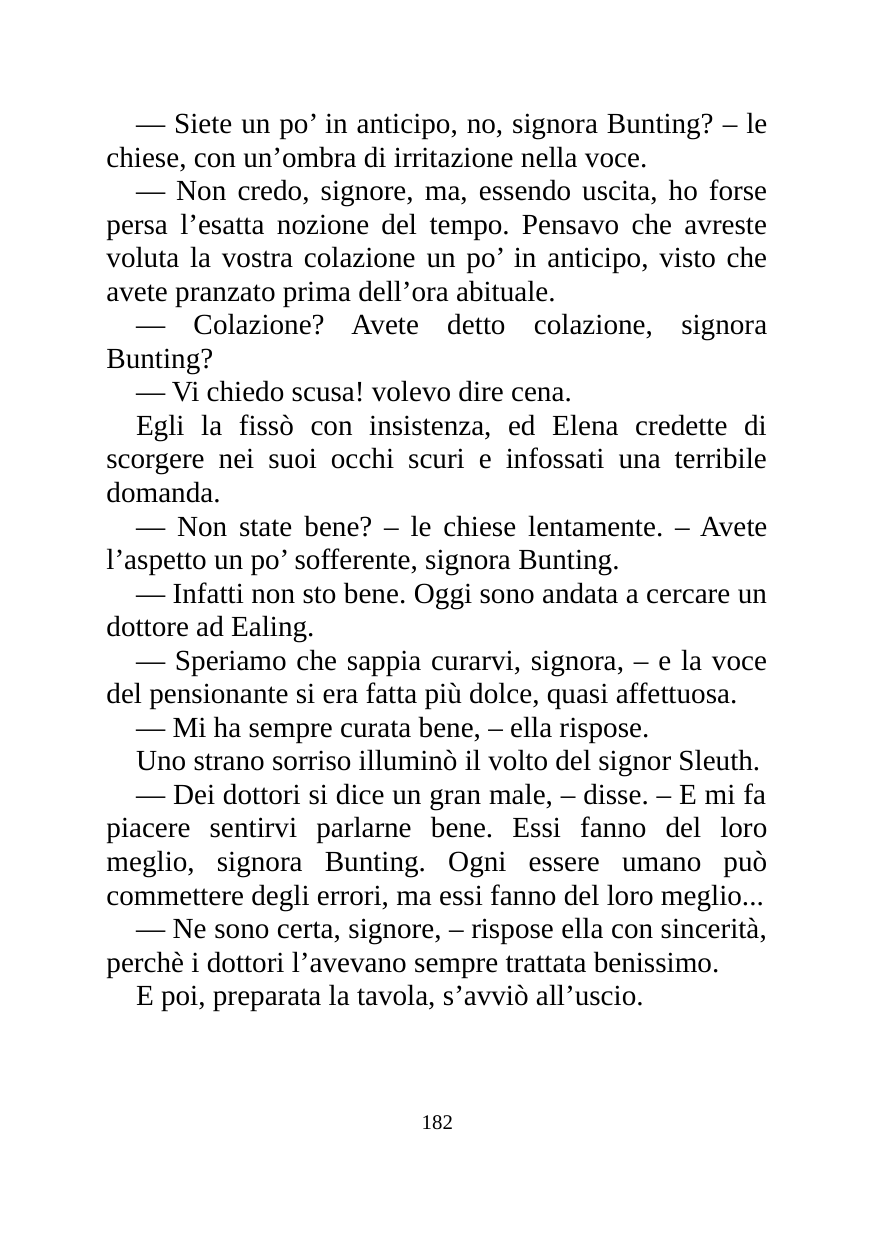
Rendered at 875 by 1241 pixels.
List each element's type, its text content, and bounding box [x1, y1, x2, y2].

text Uno strano sorriso illuminò il volto del signor Sleuth. [106, 743, 768, 777]
text Egli la fissò con insistenza, ed Elena credette di scorgere nei suoi occhi scuri e infossati una terribile domanda. [106, 408, 768, 509]
text — Mi ha sempre curata bene, – ella rispose. [106, 710, 768, 743]
text — Speriamo che sappia curarvi, signora, – e la voce del pensionante si era fatta più dolce, quasi affettuosa. [106, 643, 768, 710]
text — Colazione? Avete detto colazione, signora Bunting? [106, 307, 768, 374]
text — Infatti non sto bene. Oggi sono andata a cercare un dottore ad Ealing. [106, 576, 768, 643]
text — Siete un po’ in anticipo, no, signora Bunting? – le chiese, con un’ombra di irritazione nella voce. [106, 106, 768, 173]
text — Vi chiedo scusa! volevo dire cena. [106, 374, 768, 408]
text E poi, preparata la tavola, s’avviò all’uscio. [106, 978, 768, 1012]
text — Ne sono certa, signore, – rispose ella con sincerità, perchè i dottori l’avevano sempre trattata benissimo. [106, 911, 768, 978]
text — Non state bene? – le chiese lentamente. – Avete l’aspetto un po’ sofferente, signora Bunting. [106, 509, 768, 576]
text — Dei dottori si dice un gran male, – disse. – E mi fa piacere sentirvi parlarne bene. Essi fanno del loro meglio, signora Bunting. Ogni essere umano può commettere degli errori, ma essi fanno del loro meglio... [106, 777, 768, 911]
text — Non credo, signore, ma, essendo uscita, ho forse persa l’esatta nozione del tempo. Pensavo che avreste voluta la vostra colazione un po’ in anticipo, visto che avete pranzato prima dell’ora abituale. [106, 173, 768, 307]
